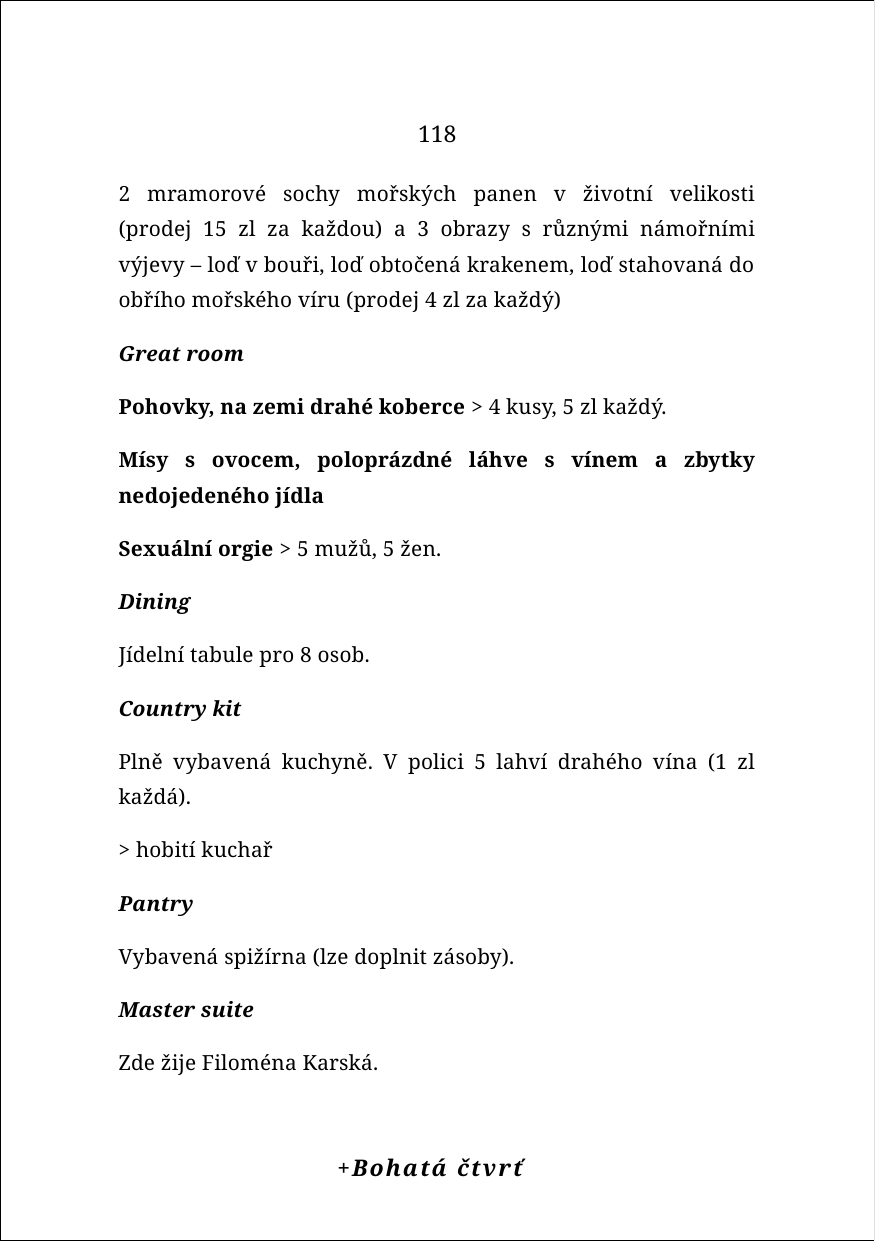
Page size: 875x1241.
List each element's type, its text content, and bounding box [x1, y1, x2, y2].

text Mísy s ovocem, poloprázdné láhve s vínem a zbytky nedojedeného jídla [118, 445, 756, 509]
text Master suite [118, 995, 756, 1024]
text Plně vybavená kuchyně. V polici 5 lahví drahého vína (1 zl každá). [118, 747, 756, 811]
text Great room [118, 339, 756, 367]
text Country kit [118, 694, 756, 722]
text Jídelní tabule pro 8 osob. [118, 640, 756, 669]
text > hobití kuchař [118, 836, 756, 864]
text Pantry [118, 889, 756, 917]
text 2 mramorové sochy mořských panen v životní velikosti (prodej 15 zl za každou) a 3 obrazy s různými námořními výjevy – loď v bouři, loď obtočená krakenem, loď stahovaná do obřího mořského víru (prodej 4 zl za každý) [118, 179, 756, 314]
text Dining [118, 587, 756, 616]
text Pohovky, na zemi drahé koberce > 4 kusy, 5 zl každý. [118, 392, 756, 420]
text Sexuální orgie > 5 mužů, 5 žen. [118, 534, 756, 562]
text Vybavená spižírna (lze doplnit zásoby). [118, 942, 756, 971]
text Zde žije Filoména Karská. [118, 1048, 756, 1077]
